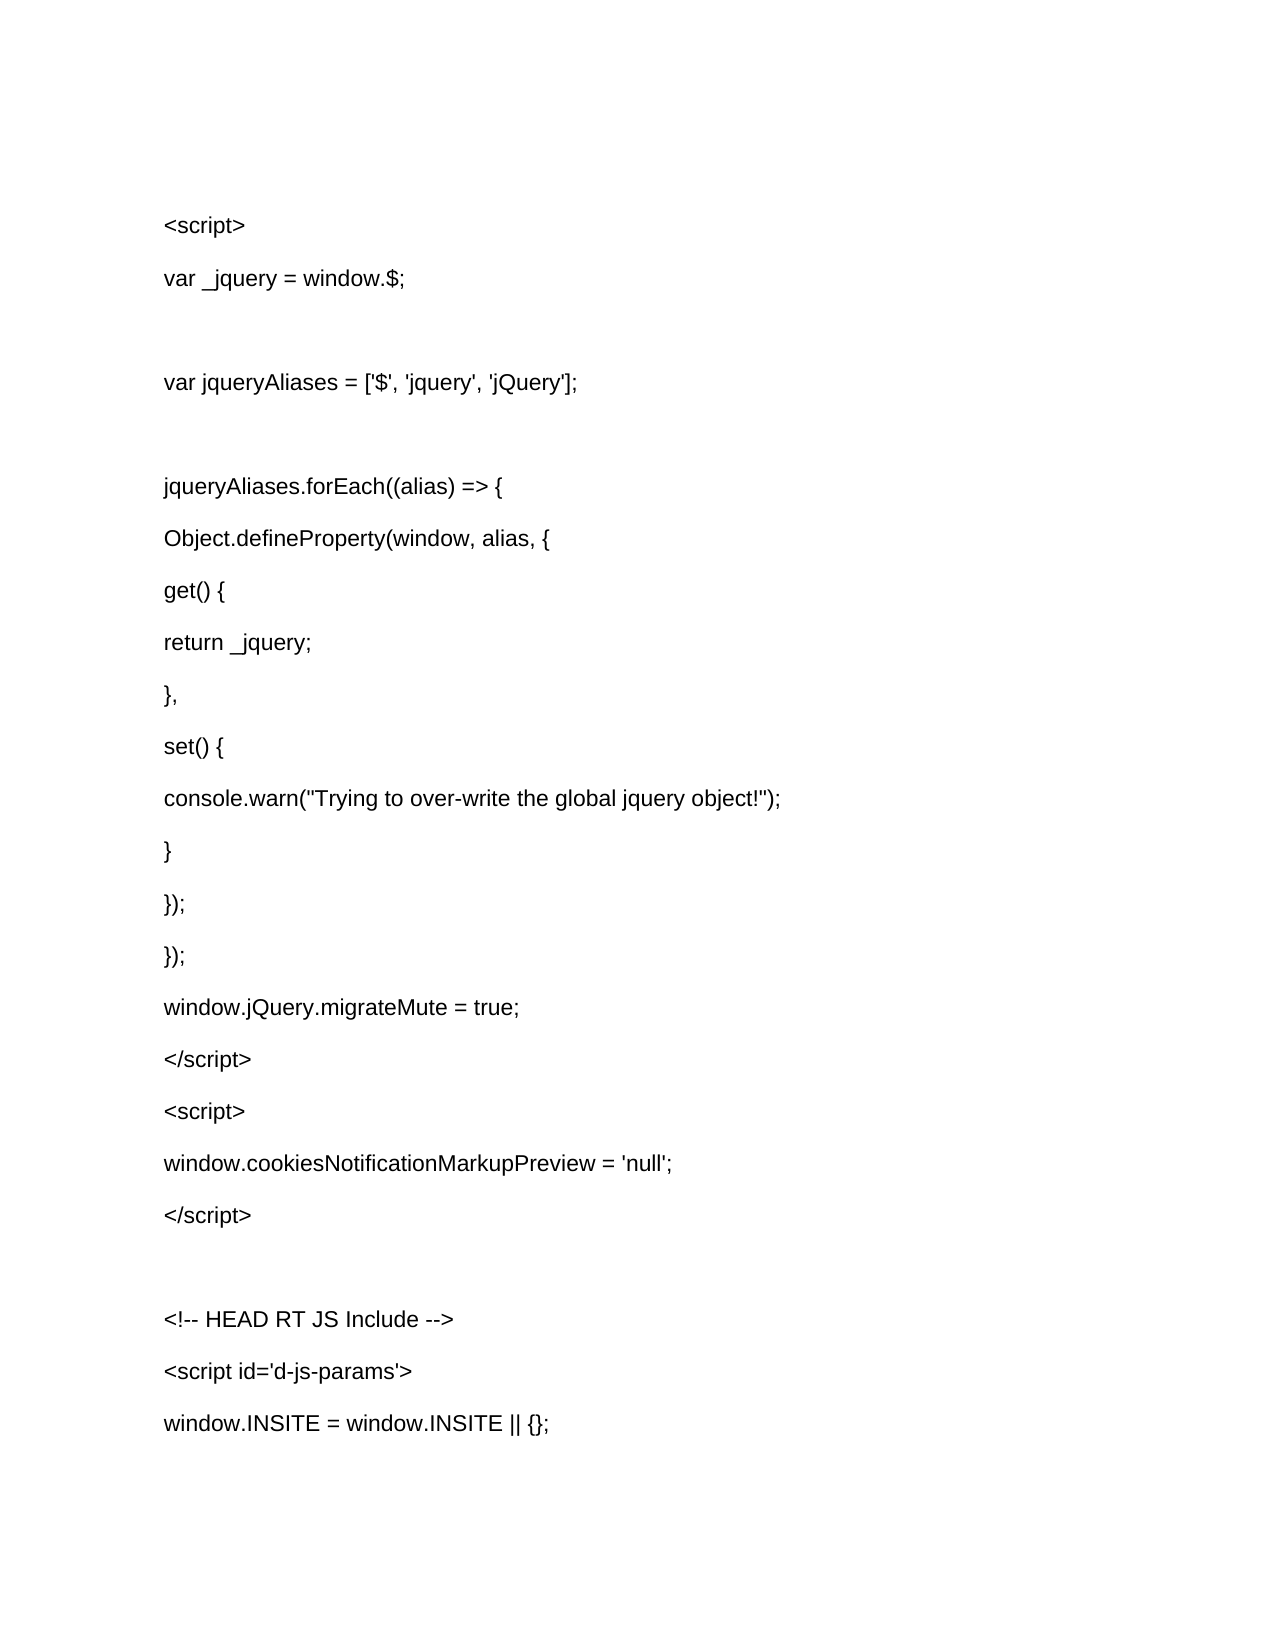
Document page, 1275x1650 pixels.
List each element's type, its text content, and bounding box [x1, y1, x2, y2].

table_cell }, [153, 671, 1125, 723]
table_cell </script> [153, 1192, 1125, 1244]
table_cell Object.defineProperty(window, alias, { [153, 515, 1125, 567]
table_cell return _jquery; [153, 619, 1125, 671]
table_cell }); [153, 879, 1125, 931]
table_cell window.INSITE = window.INSITE || {}; [153, 1400, 1125, 1452]
table_cell window.jQuery.migrateMute = true; [153, 983, 1125, 1035]
table_cell set() { [153, 723, 1125, 775]
table_cell var _jquery = window.$; [153, 254, 1125, 306]
table_cell <script> [153, 202, 1125, 254]
table_cell window.cookiesNotificationMarkupPreview = 'null'; [153, 1140, 1125, 1192]
table_cell [153, 150, 1125, 202]
table_cell </script> [153, 1035, 1125, 1087]
table_cell console.warn("Trying to over-write the global jquery object!"); [153, 775, 1125, 827]
table_cell [153, 410, 1125, 462]
table_cell [153, 306, 1125, 358]
table_cell jqueryAliases.forEach((alias) => { [153, 463, 1125, 514]
table_cell }); [153, 931, 1125, 983]
table_cell [153, 1244, 1125, 1296]
table_cell var jqueryAliases = ['$', 'jquery', 'jQuery']; [153, 358, 1125, 410]
table_cell get() { [153, 567, 1125, 619]
table_cell <!-- HEAD RT JS Include --> [153, 1296, 1125, 1348]
table_cell <script> [153, 1088, 1125, 1139]
table_cell <script id='d-js-params'> [153, 1348, 1125, 1400]
table_cell } [153, 827, 1125, 879]
